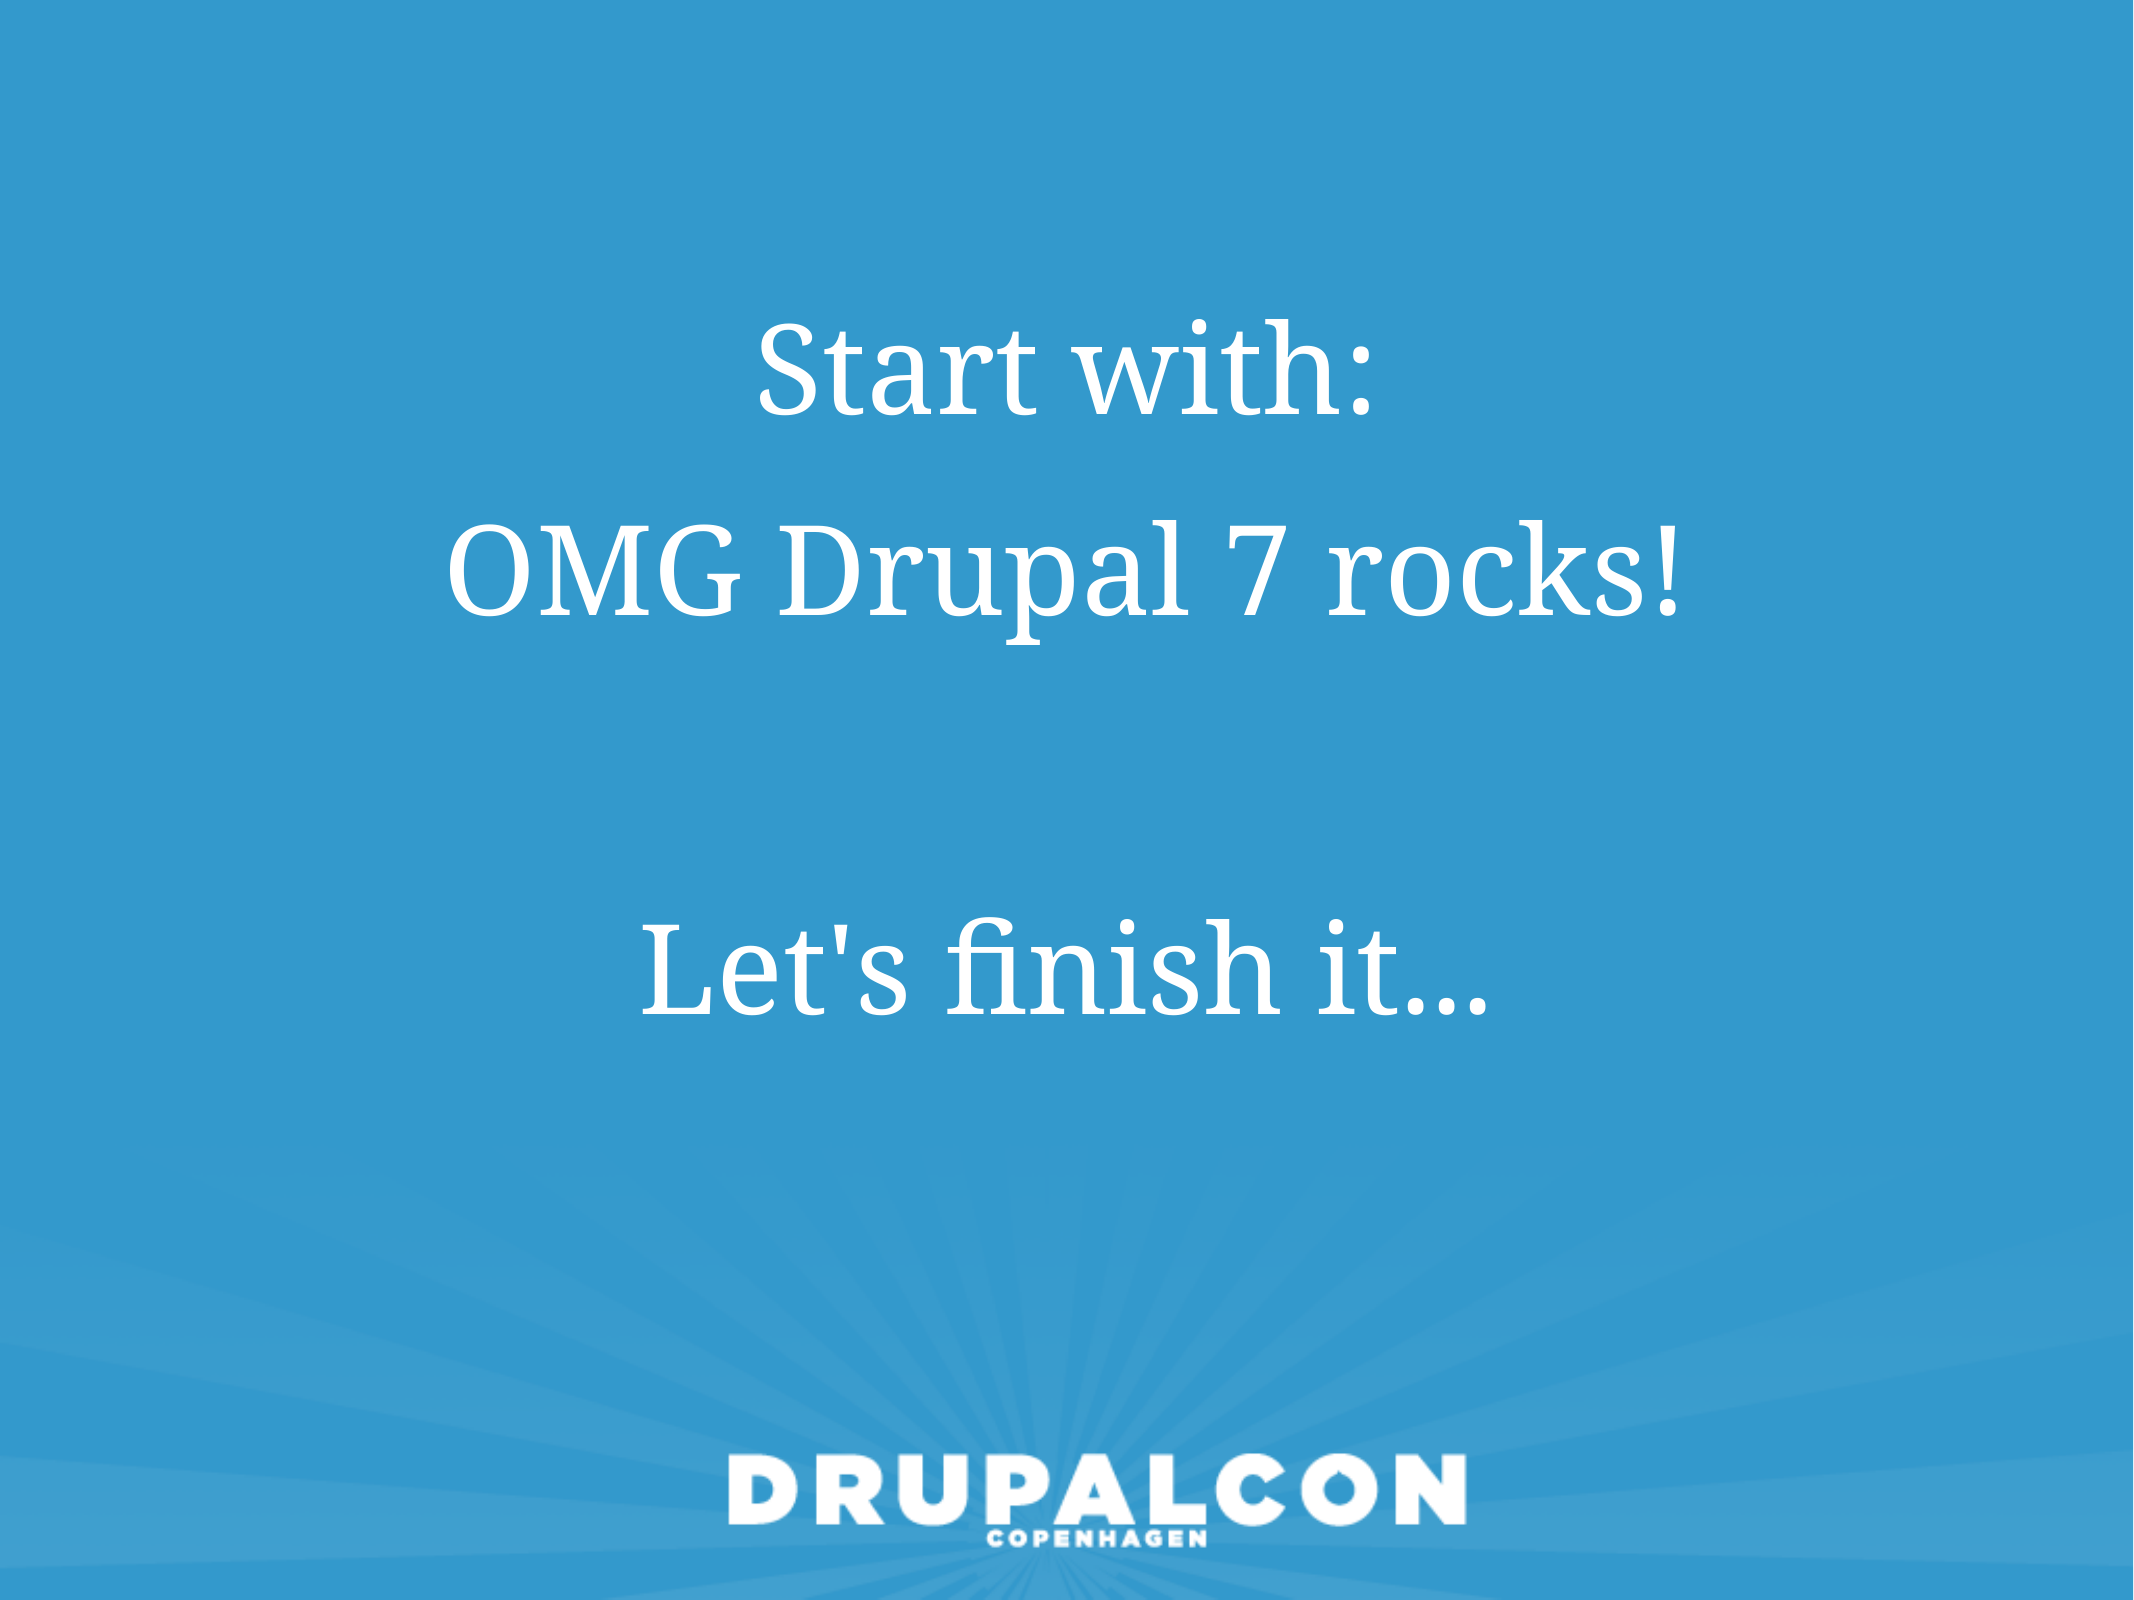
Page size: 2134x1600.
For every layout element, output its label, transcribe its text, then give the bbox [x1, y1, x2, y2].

picture [0, 0, 2134, 1600]
subtitle Start with: OMG Drupal 7 rocks! Let's finish it... [208, 30, 1925, 1300]
